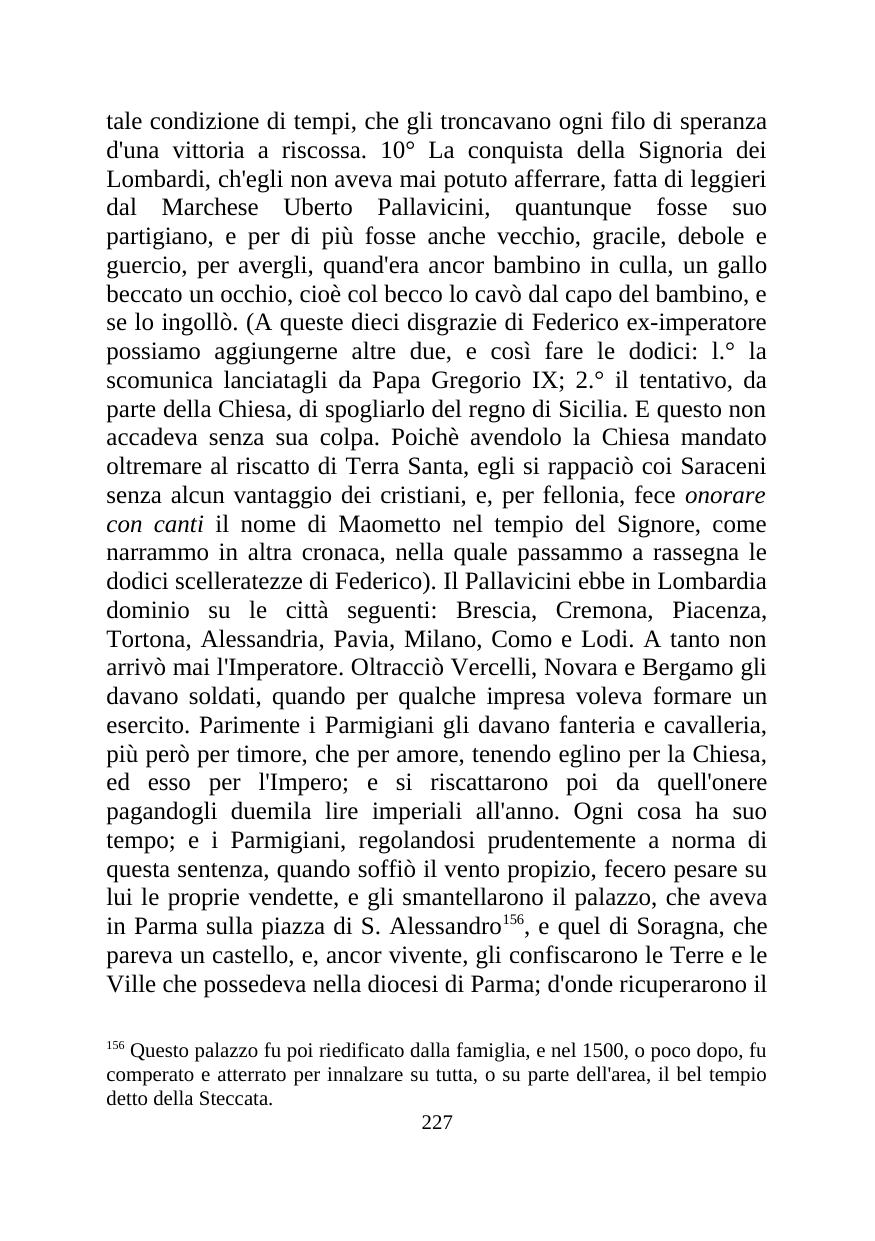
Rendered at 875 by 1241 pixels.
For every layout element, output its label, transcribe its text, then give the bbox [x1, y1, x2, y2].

text tale condizione di tempi, che gli troncavano ogni filo di speranza d'una vittoria a riscossa. 10° La conquista della Signoria dei Lombardi, ch'egli non aveva mai potuto afferrare, fatta di leggieri dal Marchese Uberto Pallavicini, quantunque fosse suo partigiano, e per di più fosse anche vecchio, gracile, debole e guercio, per avergli, quand'era ancor bambino in culla, un gallo beccato un occhio, cioè col becco lo cavò dal capo del bambino, e se lo ingollò. (A queste dieci disgrazie di Federico ex-imperatore possiamo aggiungerne altre due, e così fare le dodici: l.° la scomunica lanciatagli da Papa Gregorio IX; 2.° il tentativo, da parte della Chiesa, di spogliarlo del regno di Sicilia. E questo non accadeva senza sua colpa. Poichè avendolo la Chiesa mandato oltremare al riscatto di Terra Santa, egli si rappaciò coi Saraceni senza alcun vantaggio dei cristiani, e, per fellonia, fece onorare con canti il nome di Maometto nel tempio del Signore, come narrammo in altra cronaca, nella quale passammo a rassegna le dodici scelleratezze di Federico). Il Pallavicini ebbe in Lombardia dominio su le città seguenti: Brescia, Cremona, Piacenza, Tortona, Alessandria, Pavia, Milano, Como e Lodi. A tanto non arrivò mai l'Imperatore. Oltracciò Vercelli, Novara e Bergamo gli davano soldati, quando per qualche impresa voleva formare un esercito. Parimente i Parmigiani gli davano fanteria e cavalleria, più però per timore, che per amore, tenendo eglino per la Chiesa, ed esso per l'Impero; e si riscattarono poi da quell'onere pagandogli duemila lire imperiali all'anno. Ogni cosa ha suo tempo; e i Parmigiani, regolandosi prudentemente a norma di questa sentenza, quando soffiò il vento propizio, fecero pesare su lui le proprie vendette, e gli smantellarono il palazzo, che aveva in Parma sulla piazza di S. Alessandro, e quel di Soragna, che pareva un castello, e, ancor vivente, gli confiscarono le Terre e le Ville che possedeva nella diocesi di Parma; d'onde ricuperarono il [106, 106, 768, 997]
text Questo palazzo fu poi riedificato dalla famiglia, e nel 1500, o poco dopo, fu comperato e atterrato per innalzare su tutta, o su parte dell'area, il bel tempio detto della Steccata. [106, 1038, 768, 1110]
